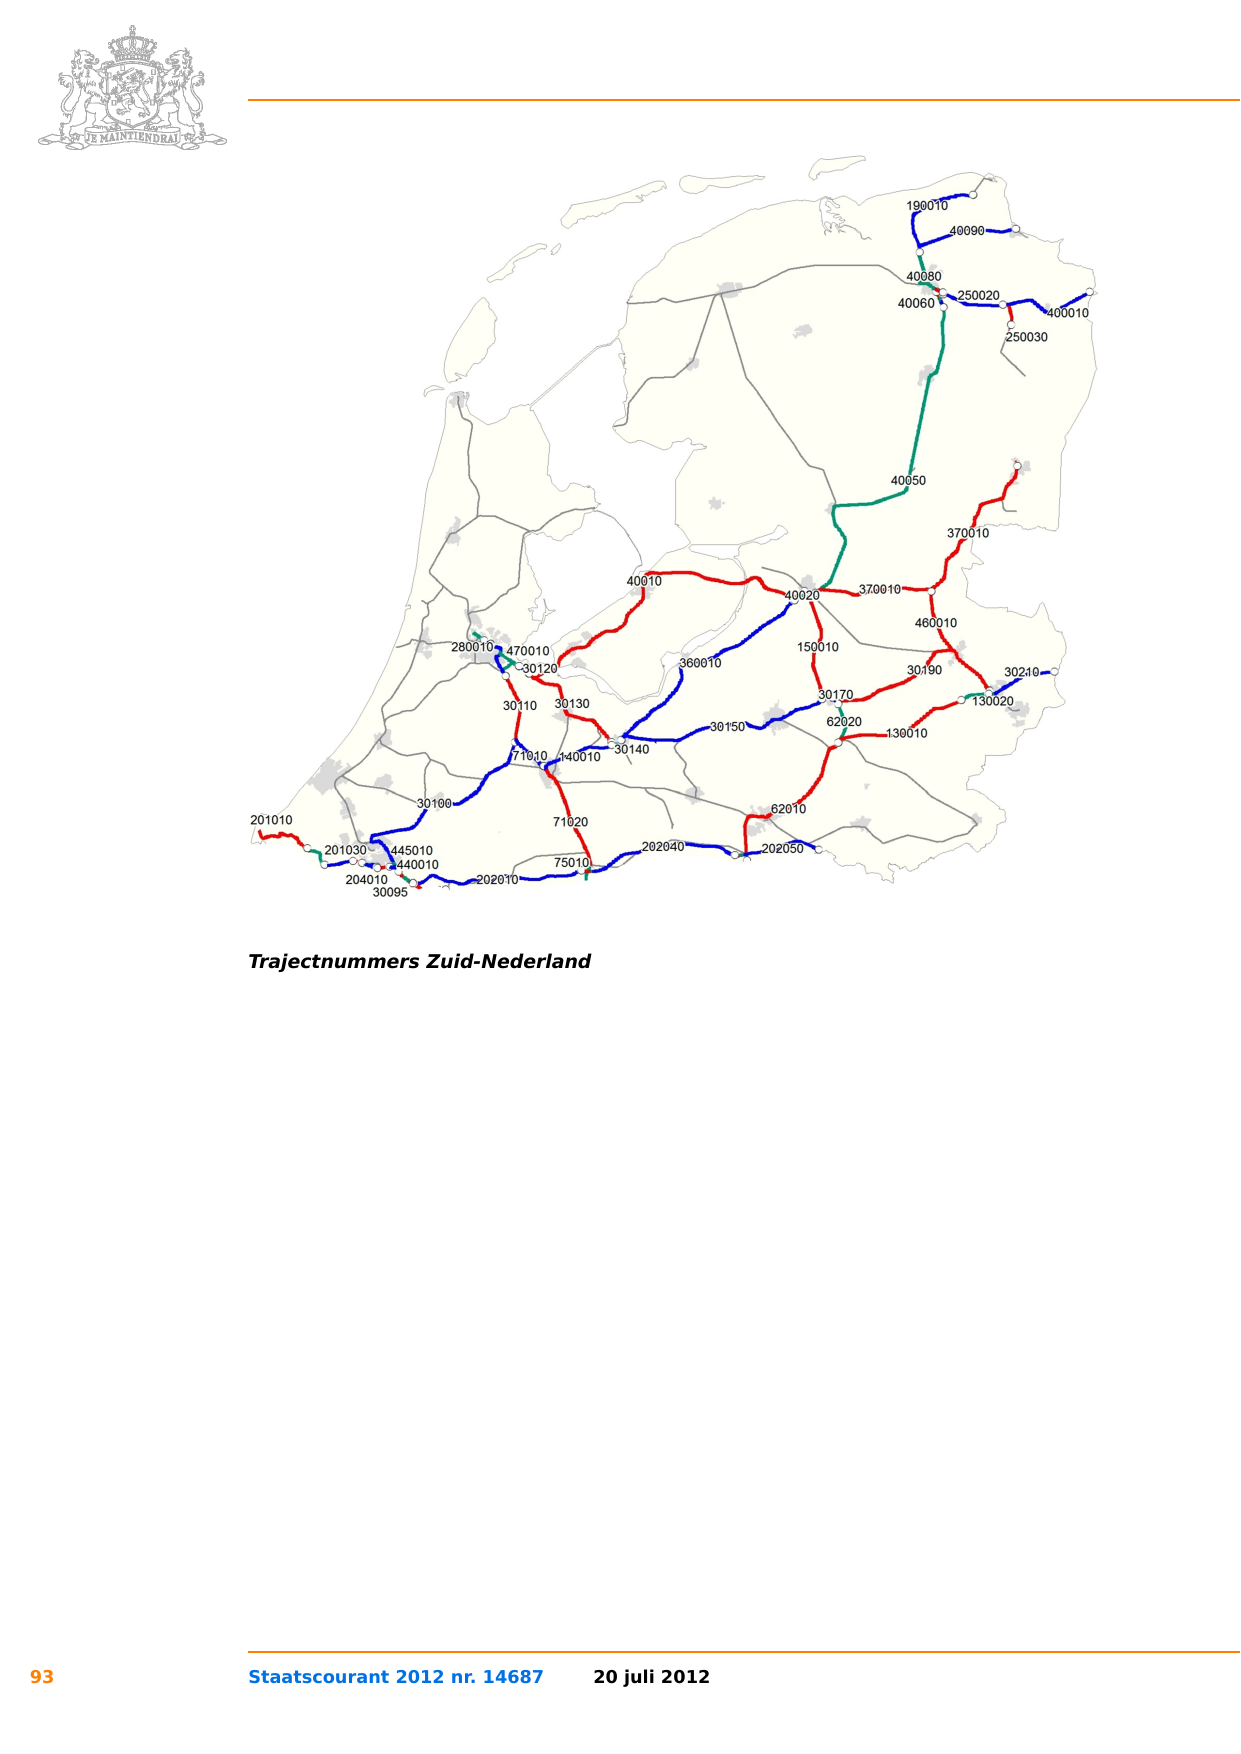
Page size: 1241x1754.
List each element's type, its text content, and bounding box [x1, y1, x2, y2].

picture [38, 25, 227, 150]
subtitle Trajectnummers Zuid-Nederland [248, 951, 1163, 973]
picture [248, 155, 1099, 899]
